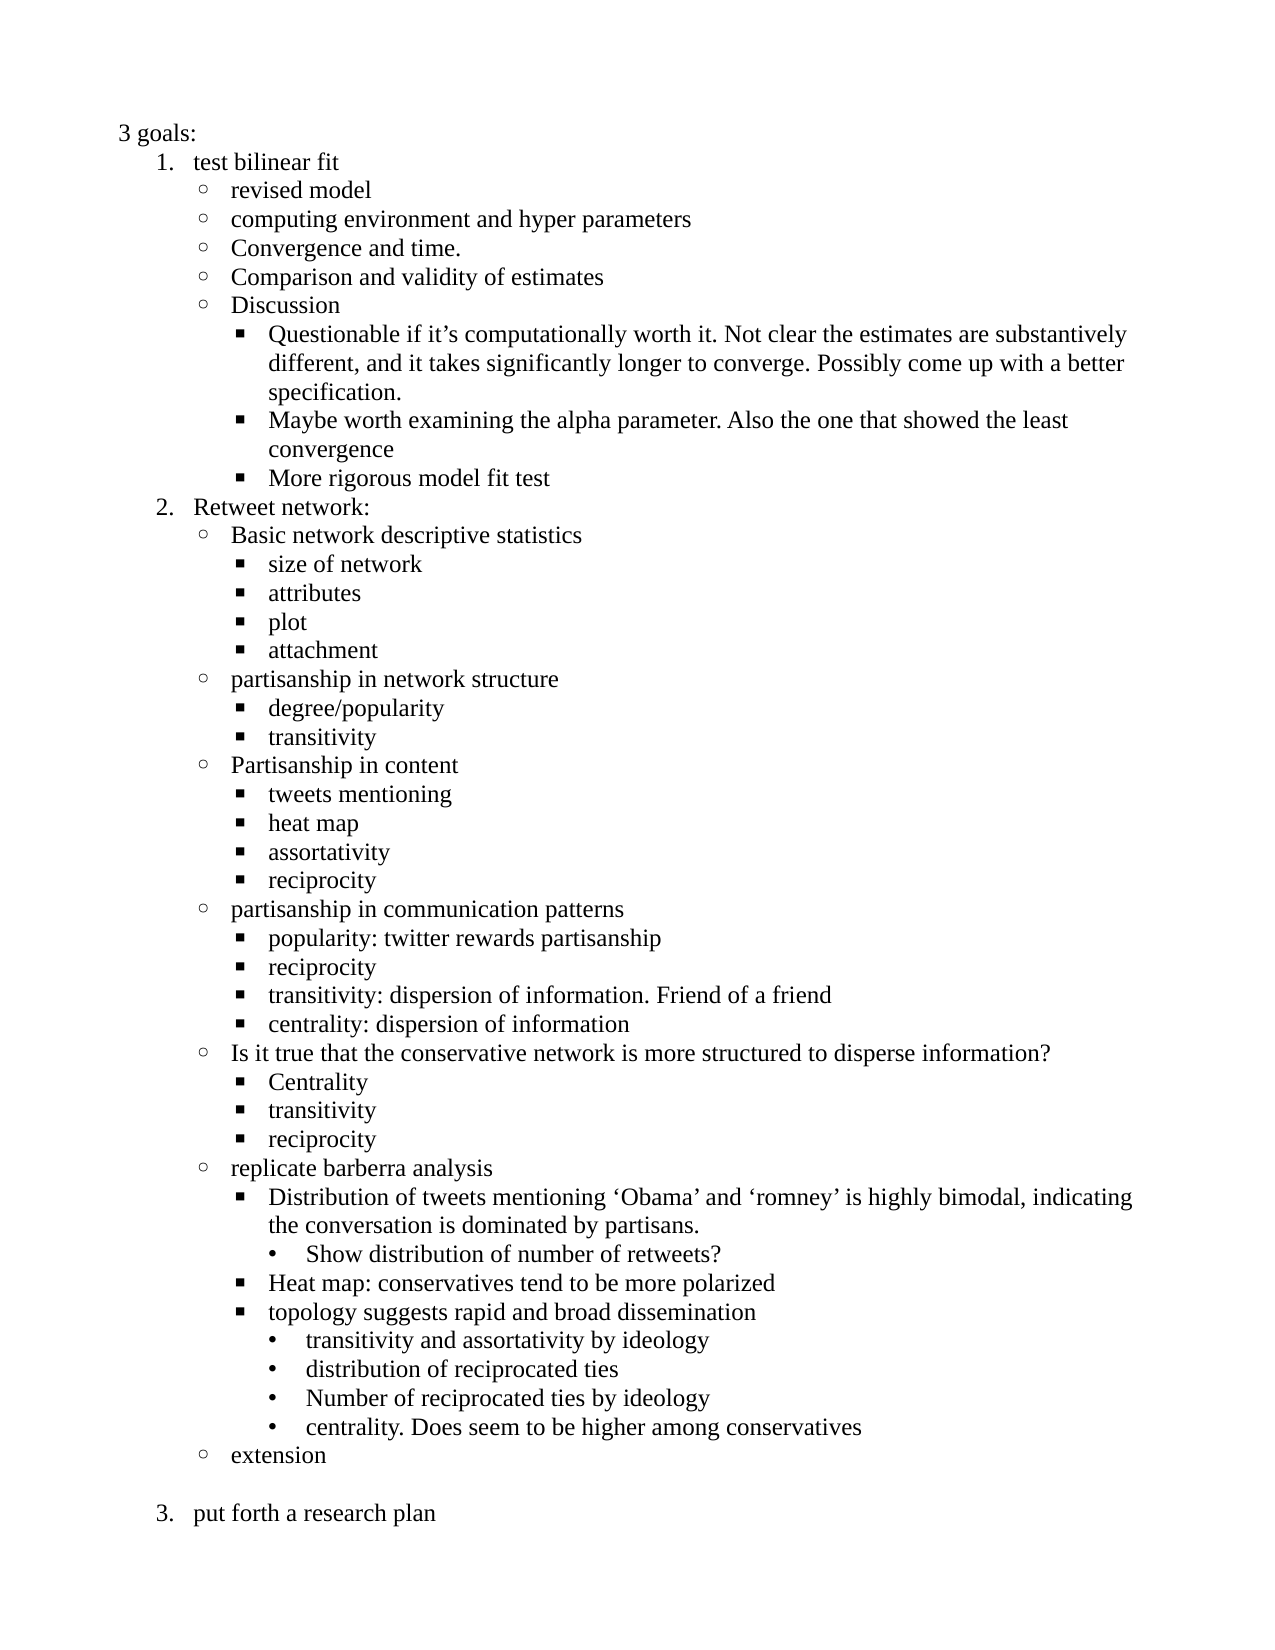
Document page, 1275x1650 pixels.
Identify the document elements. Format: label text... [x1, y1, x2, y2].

list Distribution of tweets mentioning ‘Obama’ and ‘romney’ is highly bimodal, indicating the conversation is dominated by partisans. [231, 1182, 1157, 1239]
list centrality. Does seem to be higher among conservatives [268, 1412, 1157, 1441]
list Retweet network: [156, 492, 1157, 521]
list Maybe worth examining the alpha parameter. Also the one that showed the least convergence [231, 406, 1157, 463]
list replicate barberra analysis [193, 1153, 1157, 1182]
list computing environment and hyper parameters [193, 204, 1157, 233]
list Partisanship in content [193, 751, 1157, 779]
list partisanship in communication patterns [193, 894, 1157, 923]
list Is it true that the conservative network is more structured to disperse information? [193, 1038, 1157, 1067]
list attributes [231, 578, 1157, 607]
list popularity: twitter rewards partisanship [231, 923, 1157, 952]
list Heat map: conservatives tend to be more polarized [231, 1268, 1157, 1297]
list reciprocity [231, 1124, 1157, 1153]
list reciprocity [231, 952, 1157, 981]
list distribution of reciprocated ties [268, 1354, 1157, 1383]
list size of network [231, 549, 1157, 578]
list put forth a research plan [156, 1498, 1157, 1527]
list Centrality [231, 1067, 1157, 1096]
list degree/popularity [231, 693, 1157, 722]
list partisanship in network structure [193, 664, 1157, 693]
list Convergence and time. [193, 233, 1157, 262]
list Number of reciprocated ties by ideology [268, 1383, 1157, 1412]
list revised model [193, 176, 1157, 204]
text 3 goals: [118, 118, 1157, 147]
list Basic network descriptive statistics [193, 521, 1157, 549]
list Questionable if it’s computationally worth it. Not clear the estimates are substantively different, and it takes significantly longer to converge. Possibly come up with a better specification. [231, 319, 1157, 406]
list extension [193, 1441, 1157, 1469]
list centrality: dispersion of information [231, 1009, 1157, 1038]
list heat map [231, 808, 1157, 837]
list transitivity [231, 1096, 1157, 1124]
list More rigorous model fit test [231, 463, 1157, 492]
list reciprocity [231, 866, 1157, 894]
list Comparison and validity of estimates [193, 262, 1157, 291]
list test bilinear fit [156, 147, 1157, 176]
list plot [231, 607, 1157, 636]
list tweets mentioning [231, 779, 1157, 808]
list transitivity [231, 722, 1157, 751]
list Discussion [193, 291, 1157, 319]
list Show distribution of number of retweets? [268, 1239, 1157, 1268]
list transitivity: dispersion of information. Friend of a friend [231, 981, 1157, 1009]
list attachment [231, 636, 1157, 664]
list transitivity and assortativity by ideology [268, 1326, 1157, 1354]
list topology suggests rapid and broad dissemination [231, 1297, 1157, 1326]
list assortativity [231, 837, 1157, 866]
